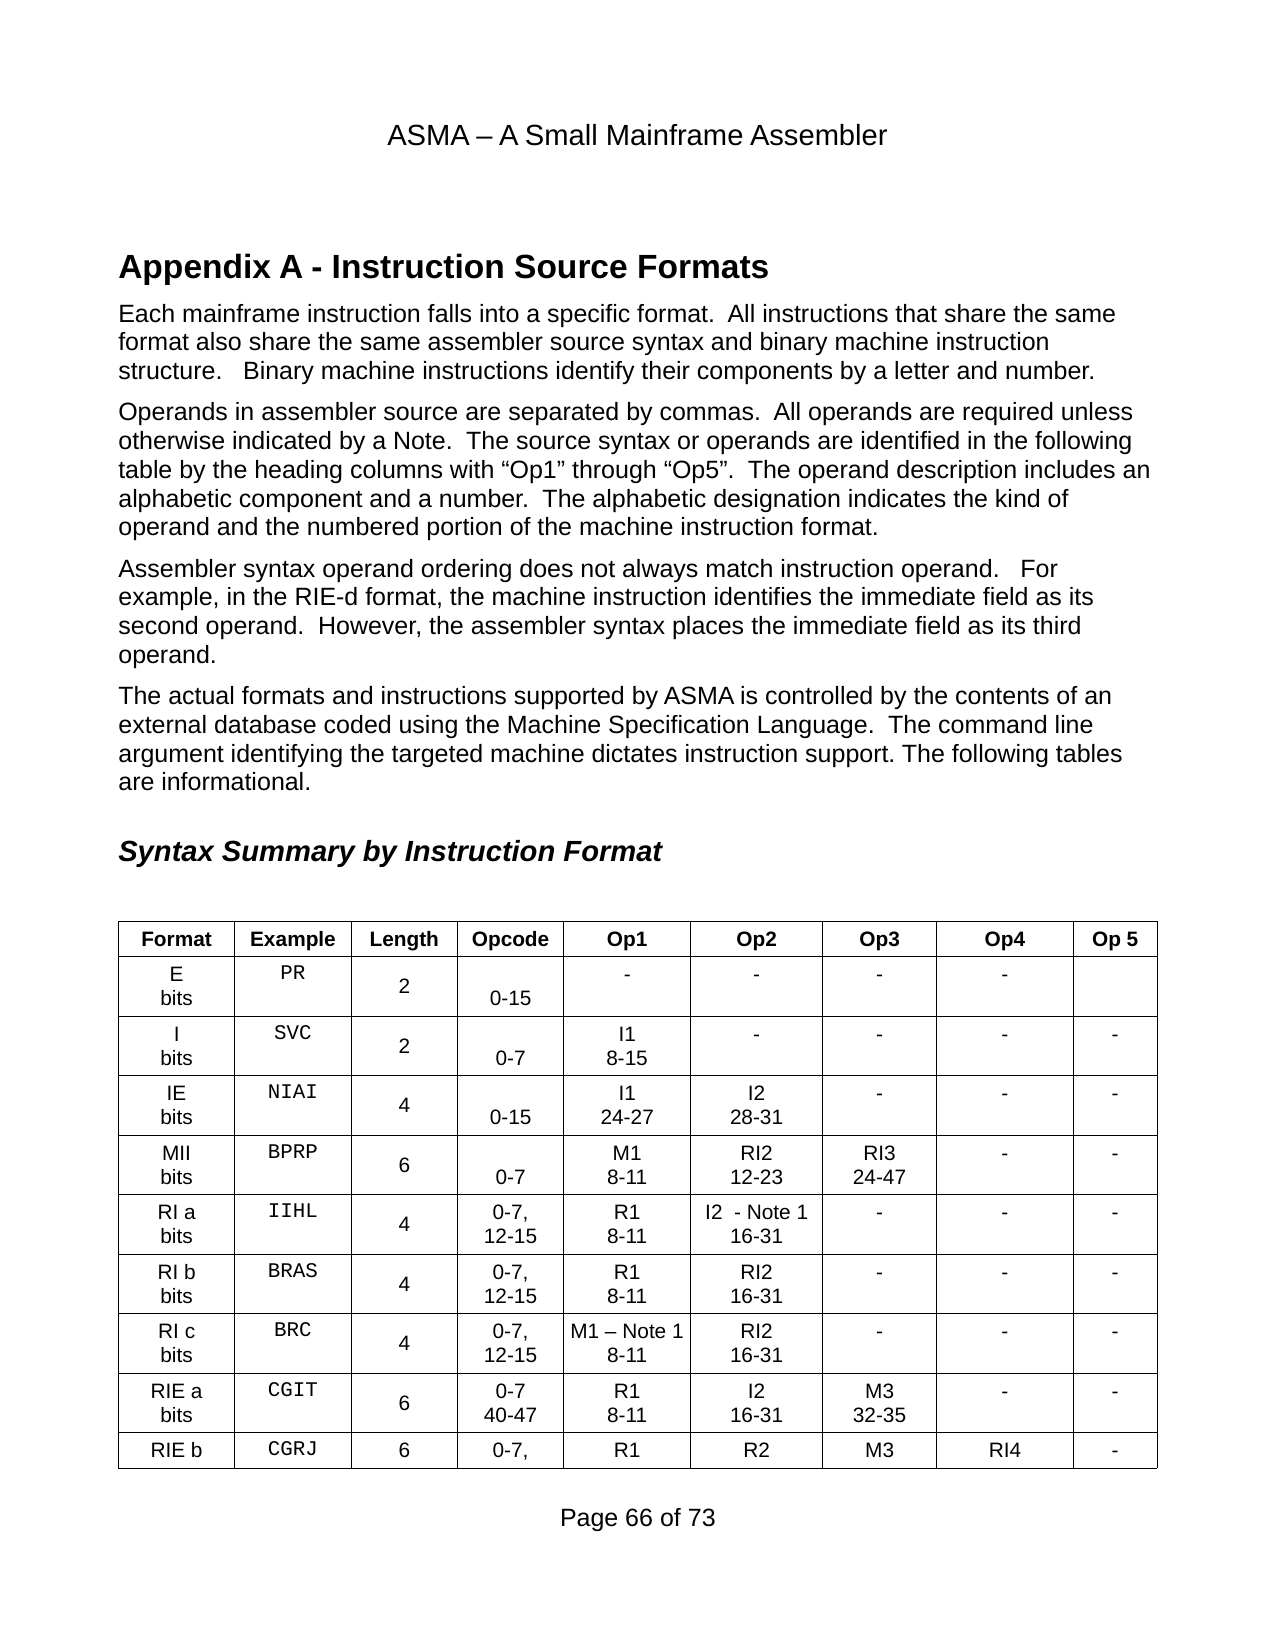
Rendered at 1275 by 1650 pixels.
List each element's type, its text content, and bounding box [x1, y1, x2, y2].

table_header Op1 [564, 922, 690, 956]
table_cell M3 32-35 [823, 1374, 936, 1432]
table_cell - [1074, 1195, 1157, 1254]
table_header Opcode [458, 922, 563, 956]
table_cell 6 [352, 1374, 457, 1432]
table_cell CGIT [235, 1374, 351, 1432]
table_cell - [823, 1314, 936, 1373]
table_cell E bits [119, 957, 234, 1016]
table_cell R1 8-11 [564, 1374, 690, 1432]
table_header Example [235, 922, 351, 956]
table_cell - [823, 1017, 936, 1075]
table_cell - [823, 957, 936, 1016]
table_cell - [937, 1314, 1073, 1373]
table_cell - [1074, 1017, 1157, 1075]
subtitle Appendix A - Instruction Source Formats [118, 247, 1157, 286]
table_cell 6 [352, 1136, 457, 1194]
table_cell - [823, 1255, 936, 1313]
table_cell RI2 16-31 [691, 1255, 822, 1313]
table_cell I1 24-27 [564, 1076, 690, 1135]
table_cell 0-7 [458, 1136, 563, 1194]
table_cell I bits [119, 1017, 234, 1075]
table_cell RI3 24-47 [823, 1136, 936, 1194]
table_header Op2 [691, 922, 822, 956]
table_cell M1 8-11 [564, 1136, 690, 1194]
subtitle Syntax Summary by Instruction Format [118, 833, 1157, 867]
table_header Op4 [937, 922, 1073, 956]
table_cell - [1074, 1136, 1157, 1194]
table_cell IE bits [119, 1076, 234, 1135]
table_cell BPRP [235, 1136, 351, 1194]
table_cell 0-15 [458, 957, 563, 1016]
table_cell 4 [352, 1195, 457, 1254]
table_header Op 5 [1074, 922, 1157, 956]
table_cell 4 [352, 1255, 457, 1313]
table_cell - [937, 1017, 1073, 1075]
table_cell 0-7, 12-15 [458, 1195, 563, 1254]
table_cell [1074, 957, 1157, 1016]
table_cell I2 - Note 1 16-31 [691, 1195, 822, 1254]
table_cell M3 [823, 1433, 936, 1468]
table_cell 6 [352, 1433, 457, 1468]
table_cell R1 8-11 [564, 1255, 690, 1313]
table_cell IIHL [235, 1195, 351, 1254]
table_header Op3 [823, 922, 936, 956]
table_cell CGRJ [235, 1433, 351, 1468]
table_cell RI c bits [119, 1314, 234, 1373]
table_cell I1 8-15 [564, 1017, 690, 1075]
table_cell - [823, 1076, 936, 1135]
table_cell - [1074, 1076, 1157, 1135]
table_header Format [119, 922, 234, 956]
table_cell RI a bits [119, 1195, 234, 1254]
table_cell MII bits [119, 1136, 234, 1194]
table_cell RIE b [119, 1433, 234, 1468]
table_cell RI2 12-23 [691, 1136, 822, 1194]
table_cell - [1074, 1314, 1157, 1373]
table_cell R1 [564, 1433, 690, 1468]
table_cell - [937, 957, 1073, 1016]
table_cell - [937, 1076, 1073, 1135]
table_cell 0-7 [458, 1017, 563, 1075]
table_cell 0-7, 12-15 [458, 1255, 563, 1313]
table_cell BRC [235, 1314, 351, 1373]
table_cell - [1074, 1374, 1157, 1432]
table_cell NIAI [235, 1076, 351, 1135]
table_cell 2 [352, 957, 457, 1016]
table_cell - [691, 1017, 822, 1075]
table_cell 4 [352, 1314, 457, 1373]
table_cell 2 [352, 1017, 457, 1075]
table_cell 0-15 [458, 1076, 563, 1135]
text Each mainframe instruction falls into a specific format. All instructions that share the same format also share the same assembler source syntax and binary machine instruction structure. Binary machine instructions identify their components by a letter and number. [118, 298, 1157, 385]
table_cell R1 8-11 [564, 1195, 690, 1254]
table_cell R2 [691, 1433, 822, 1468]
table_cell - [937, 1374, 1073, 1432]
text Operands in assembler source are separated by commas. All operands are required unless otherwise indicated by a Note. The source syntax or operands are identified in the following table by the heading columns with “Op1” through “Op5”. The operand description includes an alphabetic component and a number. The alphabetic designation indicates the kind of operand and the numbered portion of the machine instruction format. [118, 397, 1157, 541]
table_cell - [823, 1195, 936, 1254]
table_cell - [1074, 1255, 1157, 1313]
table_cell 0-7, 12-15 [458, 1314, 563, 1373]
table_cell SVC [235, 1017, 351, 1075]
table_cell PR [235, 957, 351, 1016]
table_cell BRAS [235, 1255, 351, 1313]
table_cell - [937, 1136, 1073, 1194]
table_cell 0-7 40-47 [458, 1374, 563, 1432]
table_cell - [1074, 1433, 1157, 1468]
table_cell RI b bits [119, 1255, 234, 1313]
table_cell - [564, 957, 690, 1016]
table_cell I2 16-31 [691, 1374, 822, 1432]
table_cell RI2 16-31 [691, 1314, 822, 1373]
table_cell 4 [352, 1076, 457, 1135]
text The actual formats and instructions supported by ASMA is controlled by the contents of an external database coded using the Machine Specification Language. The command line argument identifying the targeted machine dictates instruction support. The following tables are informational. [118, 681, 1157, 796]
table_cell - [691, 957, 822, 1016]
table_cell I2 28-31 [691, 1076, 822, 1135]
table_cell M1 – Note 1 8-11 [564, 1314, 690, 1373]
table_cell - [937, 1195, 1073, 1254]
text Assembler syntax operand ordering does not always match instruction operand. For example, in the RIE-d format, the machine instruction identifies the immediate field as its second operand. However, the assembler syntax places the immediate field as its third operand. [118, 553, 1157, 668]
table_header Length [352, 922, 457, 956]
table_cell RIE a bits [119, 1374, 234, 1432]
table_cell 0-7, [458, 1433, 563, 1468]
table_cell RI4 [937, 1433, 1073, 1468]
table_cell - [937, 1255, 1073, 1313]
